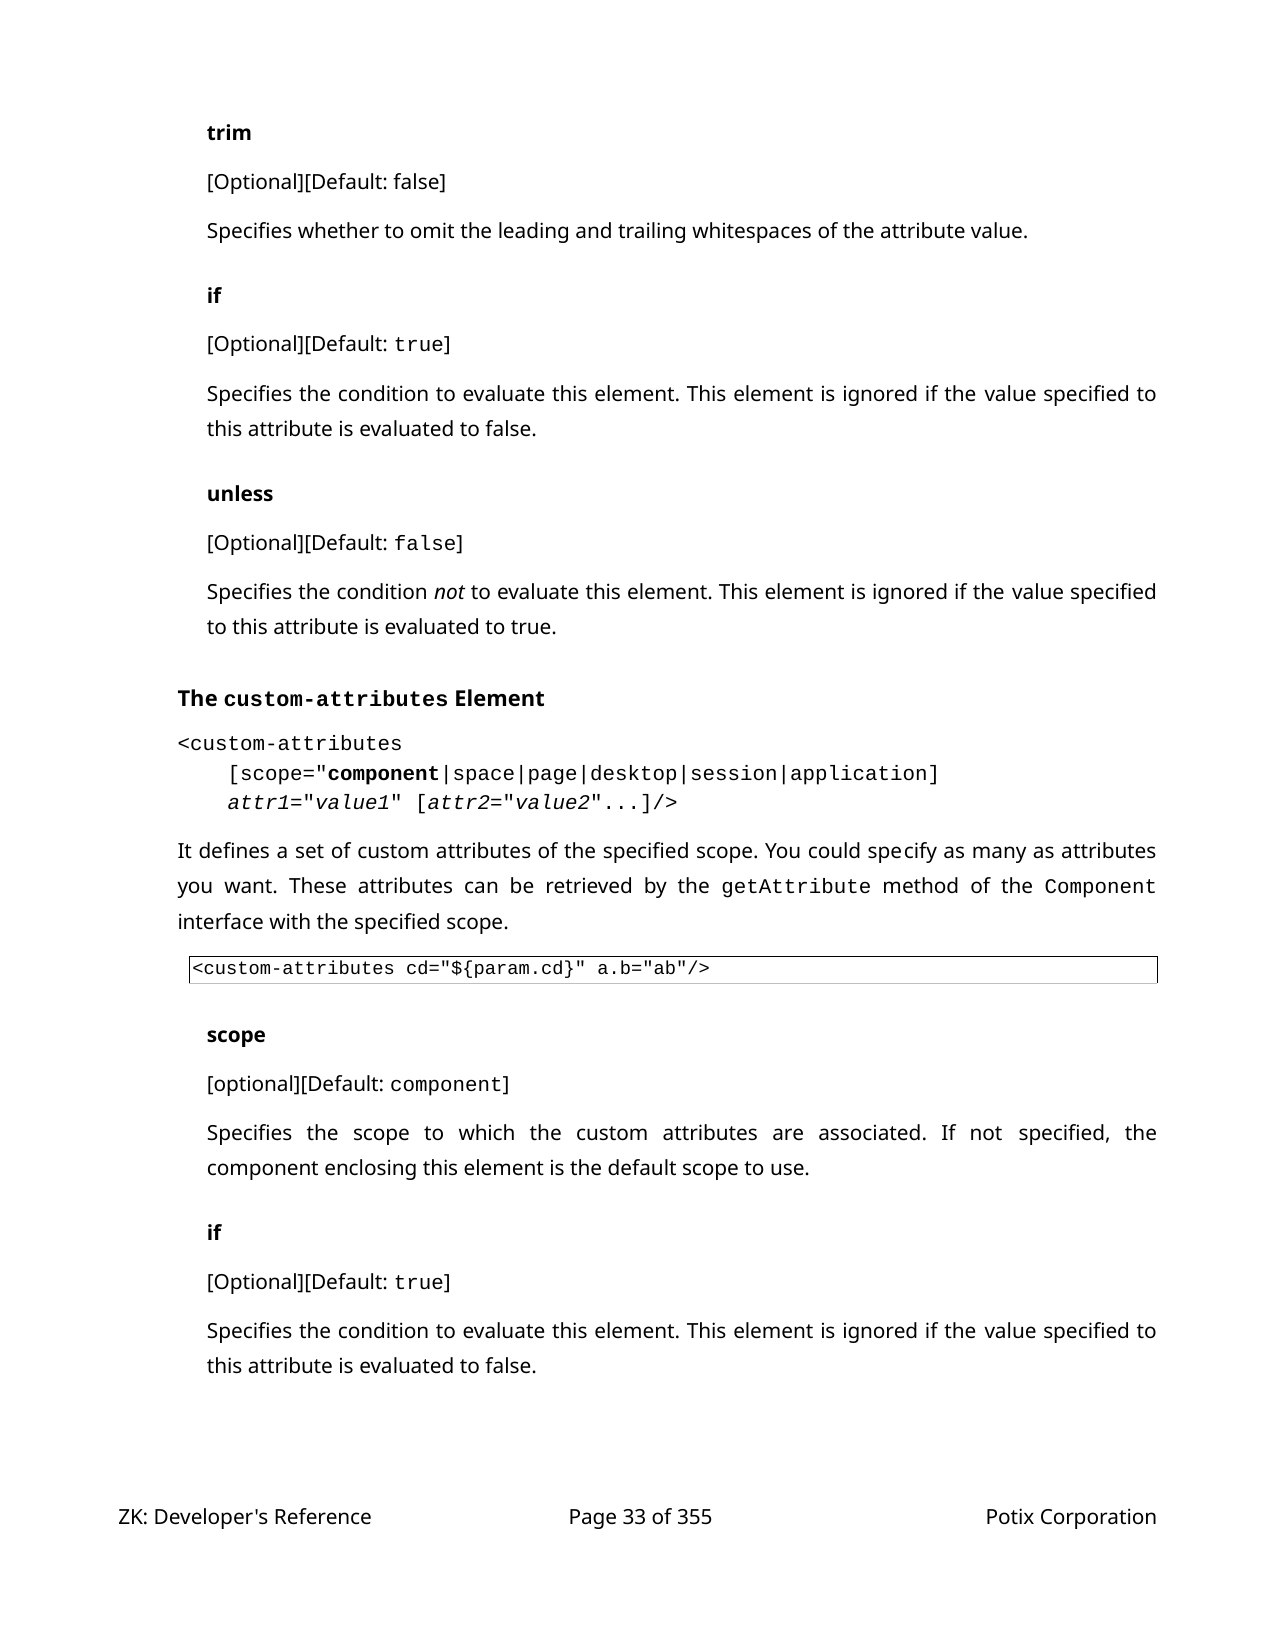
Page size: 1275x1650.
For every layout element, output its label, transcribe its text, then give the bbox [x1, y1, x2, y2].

text [Optional][Default: true] [207, 329, 1157, 358]
text <custom-attributes [scope="component|space|page|desktop|session|application] attr1="value1" [attr2="value2"...]/> [177, 733, 1157, 816]
text <custom-attributes cd="${param.cd}" a.b="ab"/> [190, 957, 1157, 983]
text [Optional][Default: false] [207, 167, 1157, 195]
text Specifies the condition to evaluate this element. This element is ignored if the value specified to this attribute is evaluated to false. [207, 1316, 1157, 1379]
subtitle if [207, 281, 1157, 309]
subtitle if [207, 1218, 1157, 1246]
text Specifies the condition not to evaluate this element. This element is ignored if the value specified to this attribute is evaluated to true. [207, 577, 1157, 640]
text [optional][Default: component] [207, 1069, 1157, 1097]
text It defines a set of custom attributes of the specified scope. You could specify as many as attributes you want. These attributes can be retrieved by the getAttribute method of the Component interface with the specified scope. [177, 836, 1157, 935]
subtitle scope [207, 1020, 1157, 1048]
text Specifies the scope to which the custom attributes are associated. If not specified, the component enclosing this element is the default scope to use. [207, 1118, 1157, 1181]
subtitle trim [207, 118, 1157, 146]
text Specifies whether to omit the leading and trailing whitespaces of the attribute value. [207, 216, 1157, 244]
text [Optional][Default: true] [207, 1267, 1157, 1296]
subtitle unless [207, 479, 1157, 507]
subtitle The custom-attributes Element [177, 683, 1157, 713]
text [Optional][Default: false] [207, 528, 1157, 556]
text Specifies the condition to evaluate this element. This element is ignored if the value specified to this attribute is evaluated to false. [207, 379, 1157, 442]
